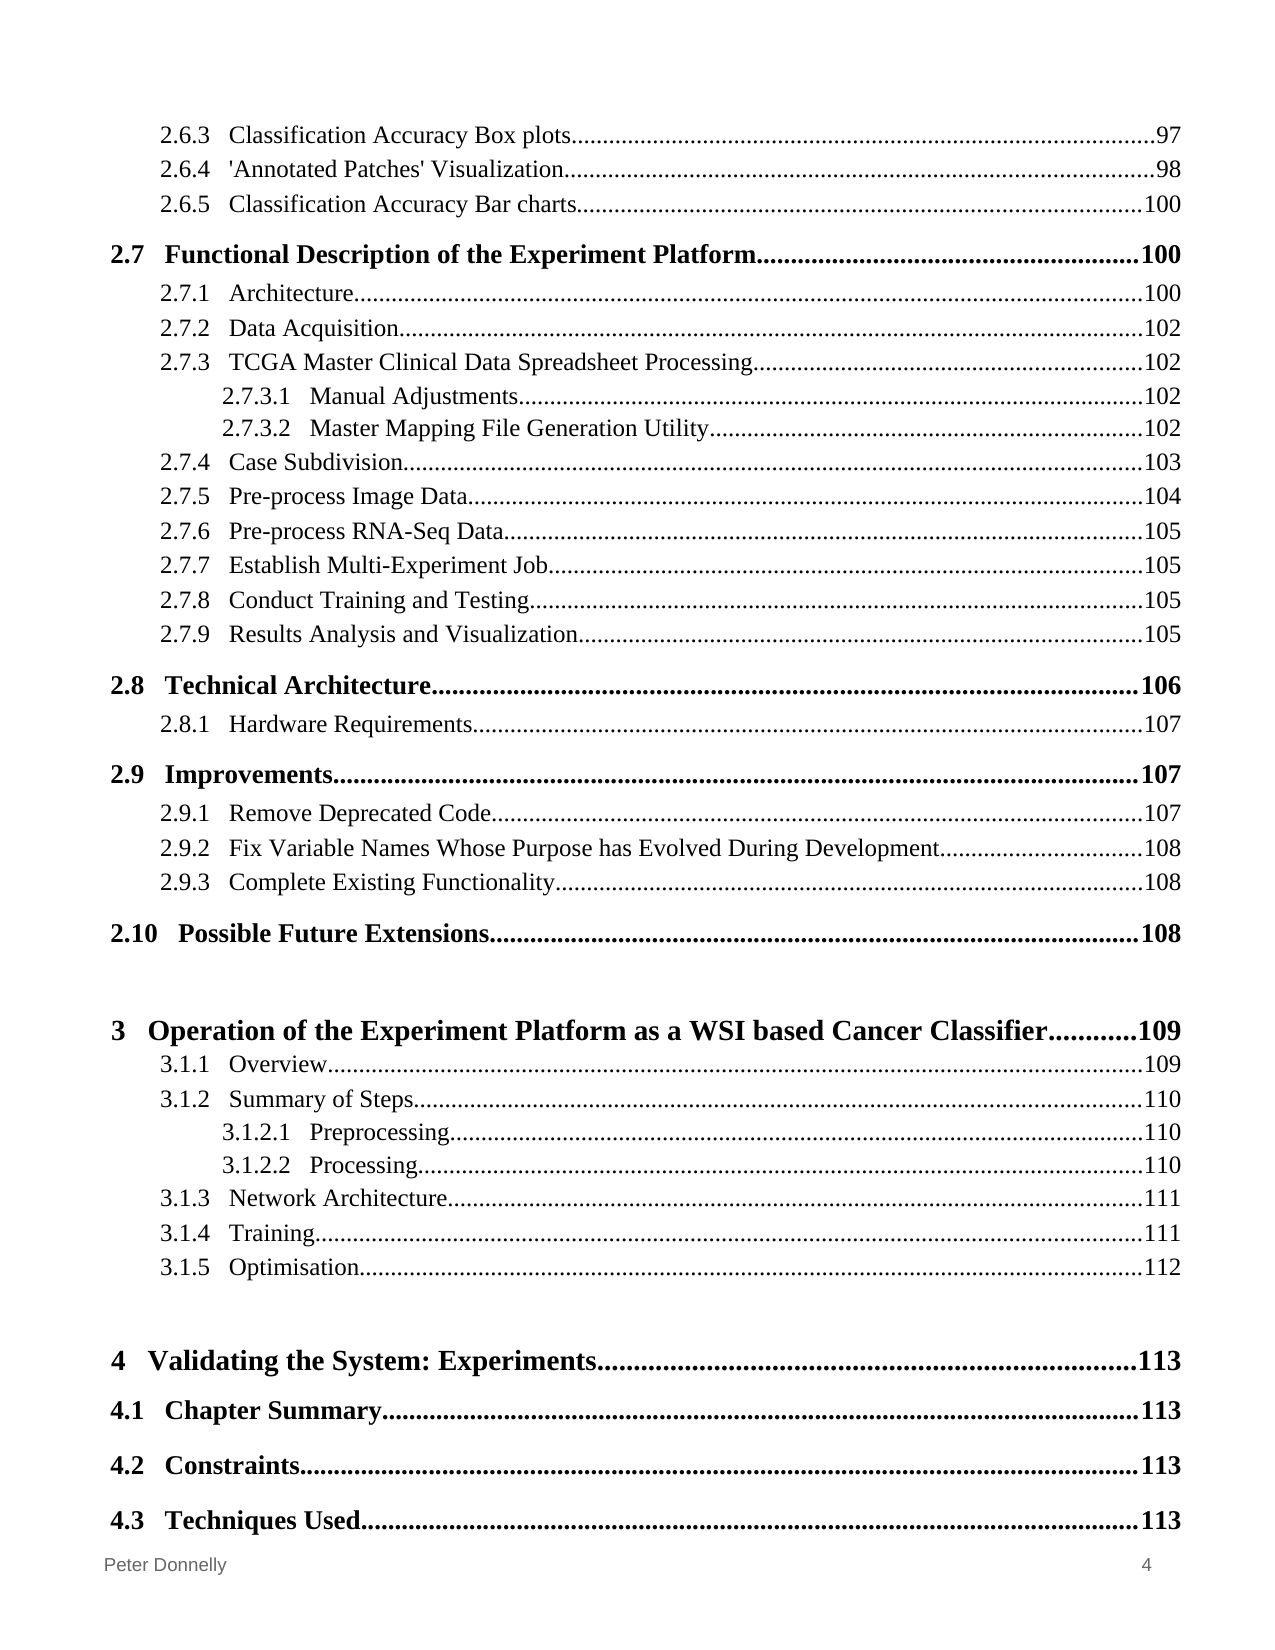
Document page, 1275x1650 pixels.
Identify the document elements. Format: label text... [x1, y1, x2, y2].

text 2.7.1 Architecture 100 [154, 278, 1181, 307]
text 2.9.2 Fix Variable Names Whose Purpose has Evolved During Development 108 [154, 833, 1181, 862]
text 4 Validating the System: Experiments 113 [103, 1343, 1181, 1377]
text 3.1.2.1 Preprocessing 110 [216, 1117, 1181, 1146]
text 2.7.5 Pre-process Image Data 104 [154, 481, 1181, 510]
text 2.8.1 Hardware Requirements 107 [154, 709, 1181, 738]
text 2.7.8 Conduct Training and Testing 105 [154, 585, 1181, 614]
text 2.7.3 TCGA Master Clinical Data Spreadsheet Processing 102 [154, 347, 1181, 376]
text 3.1.5 Optimisation 112 [154, 1252, 1181, 1281]
text 4.3 Techniques Used 113 [103, 1504, 1181, 1535]
text 4.1 Chapter Summary 113 [103, 1394, 1181, 1426]
text 2.6.3 Classification Accuracy Box plots 97 [154, 120, 1181, 148]
text 2.7.3.1 Manual Adjustments 102 [216, 381, 1181, 410]
text 3.1.2.2 Processing 110 [216, 1150, 1181, 1178]
text 3.1.1 Overview 109 [154, 1049, 1181, 1078]
text 2.7.6 Pre-process RNA-Seq Data 105 [154, 516, 1181, 544]
text 2.9.1 Remove Deprecated Code 107 [154, 798, 1181, 827]
text 3 Operation of the Experiment Platform as a WSI based Cancer Classifier 109 [103, 1013, 1181, 1047]
text 2.8 Technical Architecture 106 [103, 669, 1181, 700]
text 2.6.4 'Annotated Patches' Visualization 98 [154, 154, 1181, 183]
text 2.9 Improvements 107 [103, 758, 1181, 789]
text 2.9.3 Complete Existing Functionality 108 [154, 867, 1181, 896]
text 3.1.2 Summary of Steps 110 [154, 1084, 1181, 1113]
text 2.7 Functional Description of the Experiment Platform 100 [103, 238, 1181, 269]
text 2.10 Possible Future Extensions 108 [103, 917, 1181, 948]
text 4.2 Constraints 113 [103, 1449, 1181, 1480]
text 2.7.4 Case Subdivision 103 [154, 447, 1181, 475]
text 3.1.4 Training 111 [154, 1218, 1181, 1247]
text 2.7.9 Results Analysis and Visualization 105 [154, 619, 1181, 648]
text 3.1.3 Network Architecture 111 [154, 1183, 1181, 1212]
text 2.7.7 Establish Multi-Experiment Job 105 [154, 550, 1181, 579]
text 2.6.5 Classification Accuracy Bar charts 100 [154, 189, 1181, 218]
text 2.7.2 Data Acquisition 102 [154, 313, 1181, 342]
text 2.7.3.2 Master Mapping File Generation Utility 102 [216, 413, 1181, 442]
